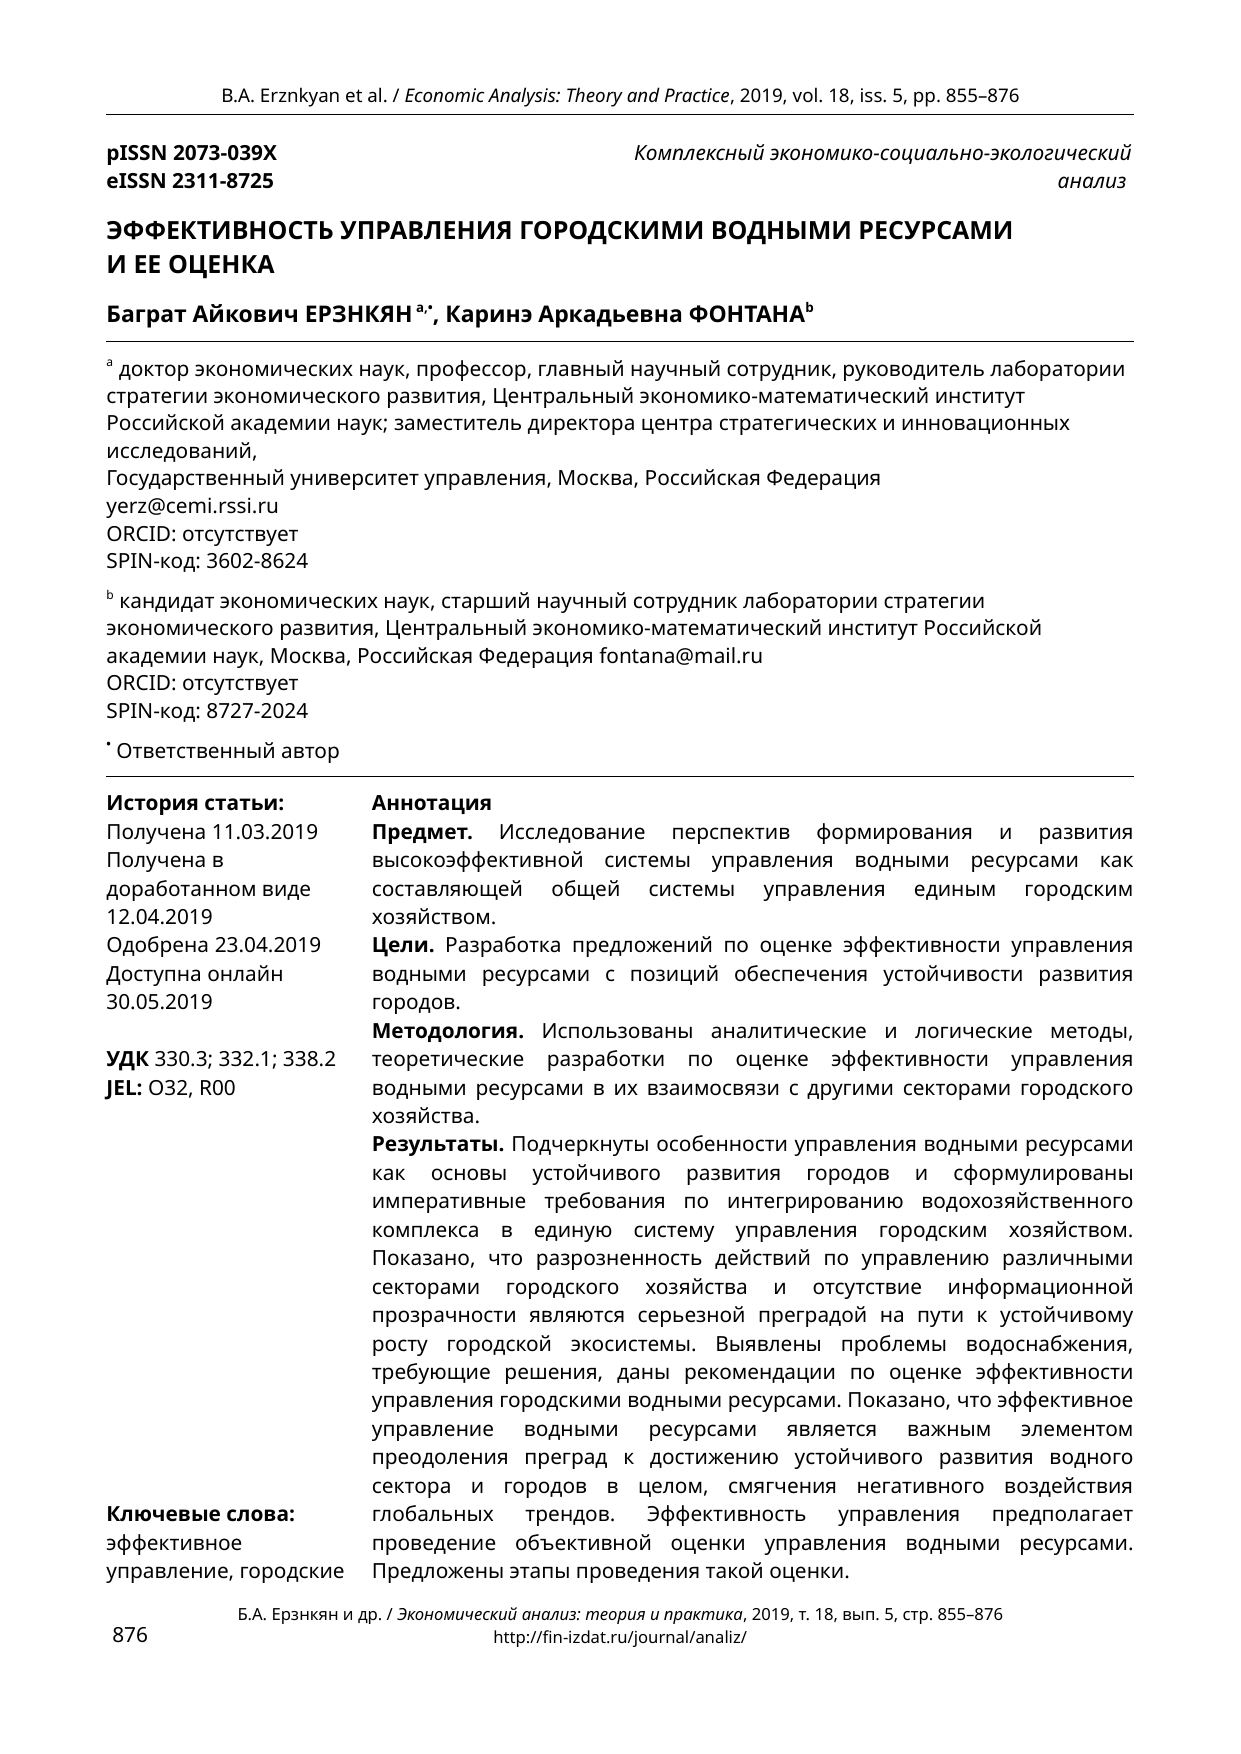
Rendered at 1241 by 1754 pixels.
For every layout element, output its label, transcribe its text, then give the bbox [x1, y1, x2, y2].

table_cell Аннотация Предмет. Исследование перспектив формирования и развития высокоэффективной системы управления водными ресурсами как составляющей общей системы управления единым городским хозяйством. Цели. Разработка предложений по оценке эффективности управления водными ресурсами с позиций обеспечения устойчивости развития городов. Методология. Использованы аналитические и логические методы, теоретические разработки по оценке эффективности управления водными ресурсами в их взаимосвязи с другими секторами городского хозяйства. Результаты. Подчеркнуты особенности управления водными ресурсами как основы устойчивого развития городов и сформулированы императивные требования по интегрированию водохозяйственного комплекса в единую систему управления городским хозяйством. Показано, что разрозненность действий по управлению различными секторами городского хозяйства и отсутствие информационной прозрачности являются серьезной преградой на пути к устойчивому росту городской экосистемы. Выявлены проблемы водоснабжения, требующие решения, даны рекомендации по оценке эффективности управления городскими водными ресурсами. Показано, что эффективное управление водными ресурсами является важным элементом преодоления преград к достижению устойчивого развития водного сектора и городов в целом, смягчения негативного воздействия глобальных трендов. Эффективность управления предполагает проведение объективной оценки управления водными ресурсами. Предложены этапы проведения такой оценки. [372, 777, 1134, 1584]
table_cell История статьи: Получена 11.03.2019 Получена в доработанном виде 12.04.2019 Одобрена 23.04.2019 Доступна онлайн 30.05.2019 УДК 330.3; 332.1; 338.2 JEL: O32, R00 Ключевые слова: эффективное управление, городские [106, 777, 372, 1584]
table_header pISSN 2073-039X eISSN 2311-8725 [106, 132, 620, 201]
table_header a доктор экономических наук, профессор, главный научный сотрудник, руководитель лаборатории стратегии экономического развития, Центральный экономико-математический институт Российской академии наук; заместитель директора центра стратегических и инновационных исследований, Государственный университет управления, Москва, Российская Федерация yerz@cemi.rssi.ru ORCID: отсутствует SPIN-код: 3602-8624 b кандидат экономических наук, старший научный сотрудник лаборатории стратегии экономического развития, Центральный экономико-математический институт Российской академии наук, Москва, Российская Федерация fontana@mail.ru ORCID: отсутствует SPIN-код: 8727-2024 • Ответственный автор [106, 342, 1134, 776]
table_header Комплексный экономико-социально-экологический анализ [620, 132, 1134, 201]
subtitle ЭФФЕКТИВНОСТЬ УПРАВЛЕНИЯ ГОРОДСКИМИ ВОДНЫМИ РЕСУРСАМИ И ЕЕ ОЦЕНКА [106, 212, 1134, 281]
text Баграт Айкович ЕРЗНКЯН a,•, Каринэ Аркадьевна ФОНТАНАb [106, 298, 1134, 329]
